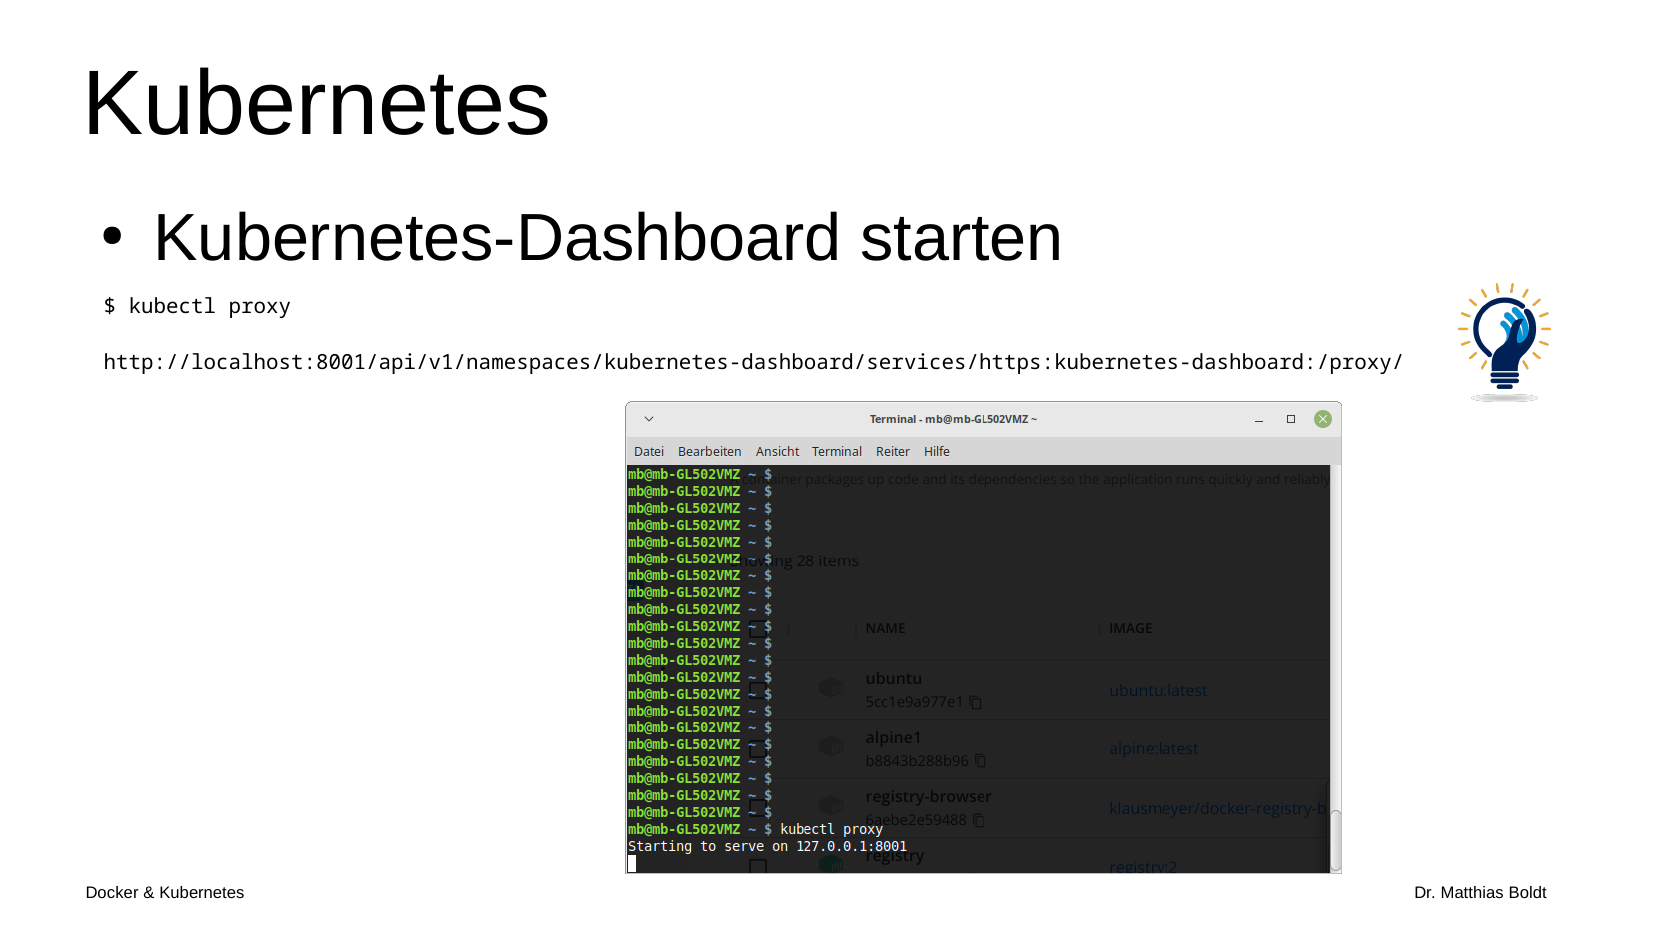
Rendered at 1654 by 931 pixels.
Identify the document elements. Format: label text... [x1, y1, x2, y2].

text_box Docker & Kubernetes Dr. Matthias Boldt [70, 875, 1563, 910]
text_box $ kubectl proxy http://localhost:8001/api/v1/namespaces/kubernetes-dashboard/services/https:kubernetes-dashboard:/proxy/ [88, 283, 1441, 379]
list Kubernetes-Dashboard starten [82, 199, 1453, 845]
picture [625, 401, 1342, 875]
title Kubernetes [82, 25, 1571, 181]
picture [1458, 283, 1551, 402]
